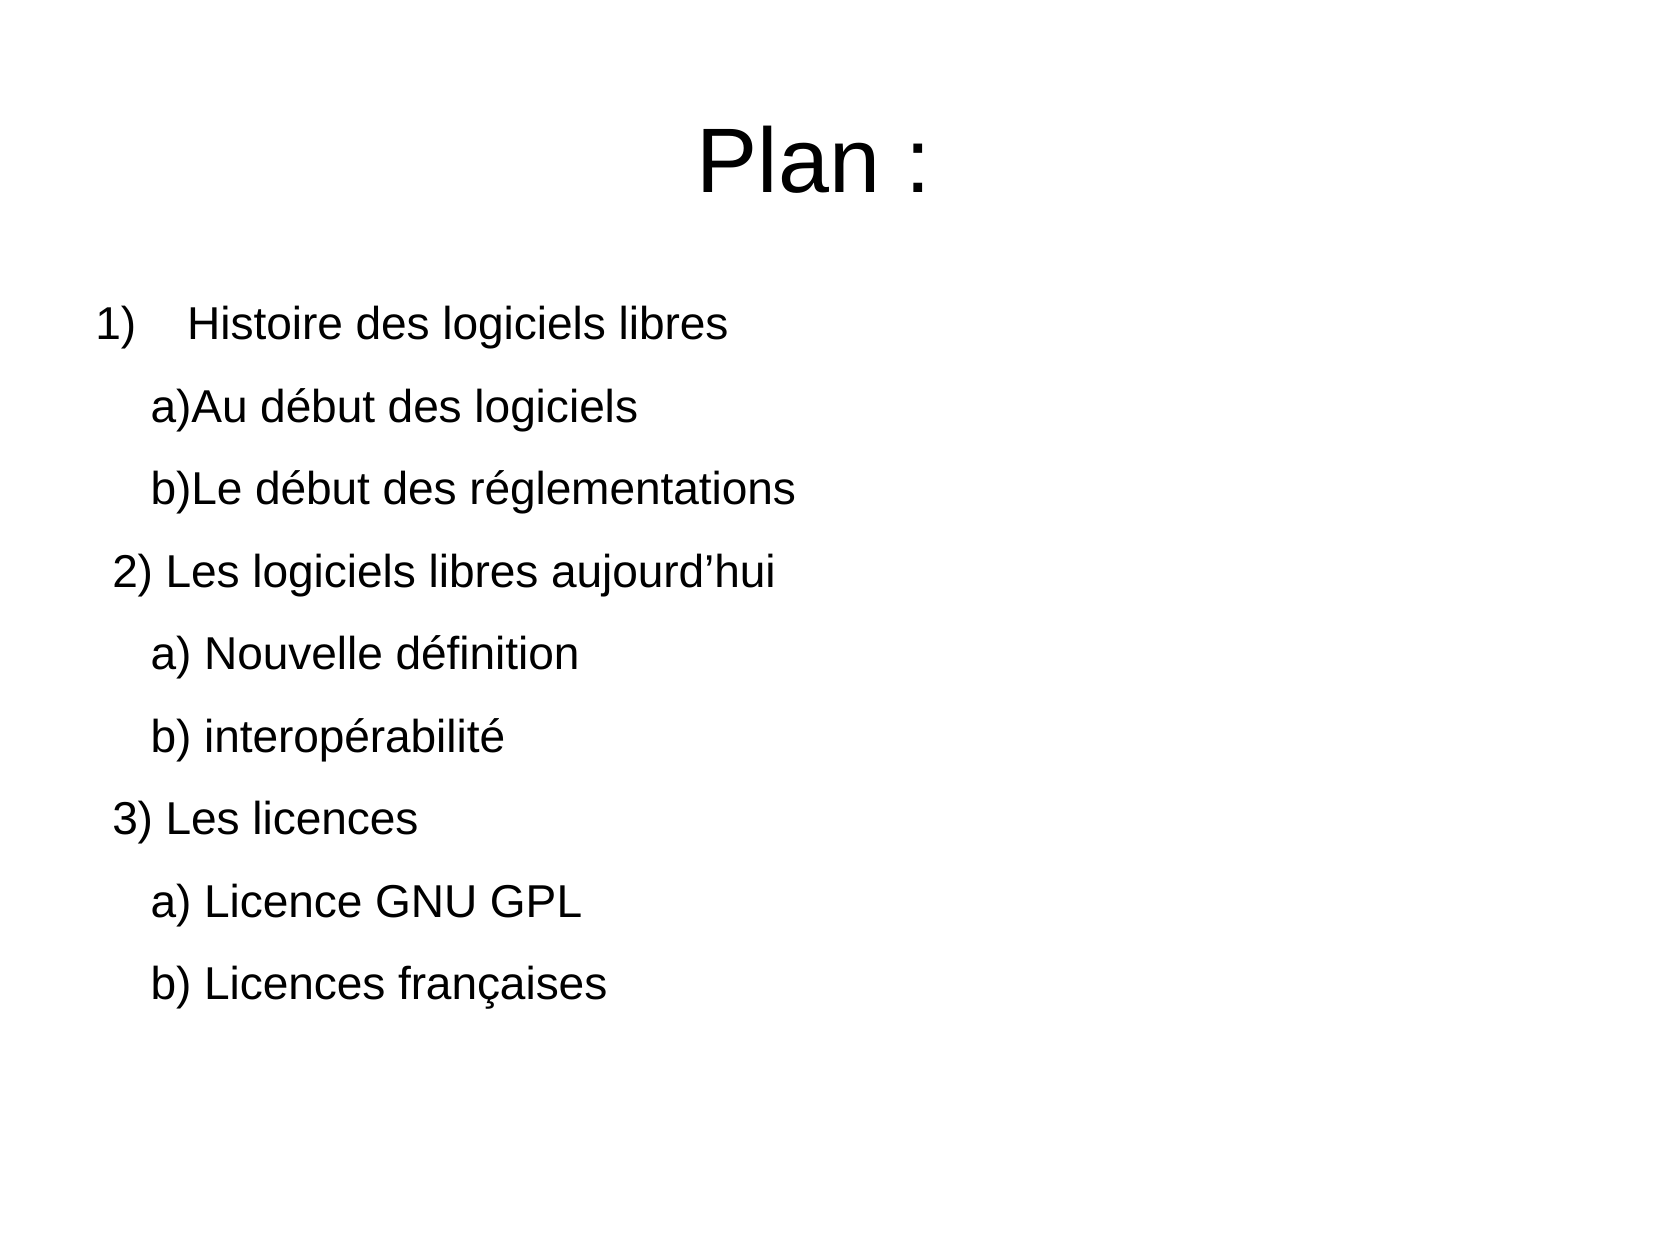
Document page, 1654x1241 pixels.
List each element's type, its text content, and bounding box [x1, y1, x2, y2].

title Plan : [82, 49, 1571, 257]
list 1) Histoire des logiciels libres a)Au début des logiciels b)Le début des réglementations 2) Les logiciels libres aujourd’hui a) Nouvelle définition b) interopérabilité 3) Les licences a) Licence GNU GPL b) Licences françaises [82, 290, 1571, 1010]
